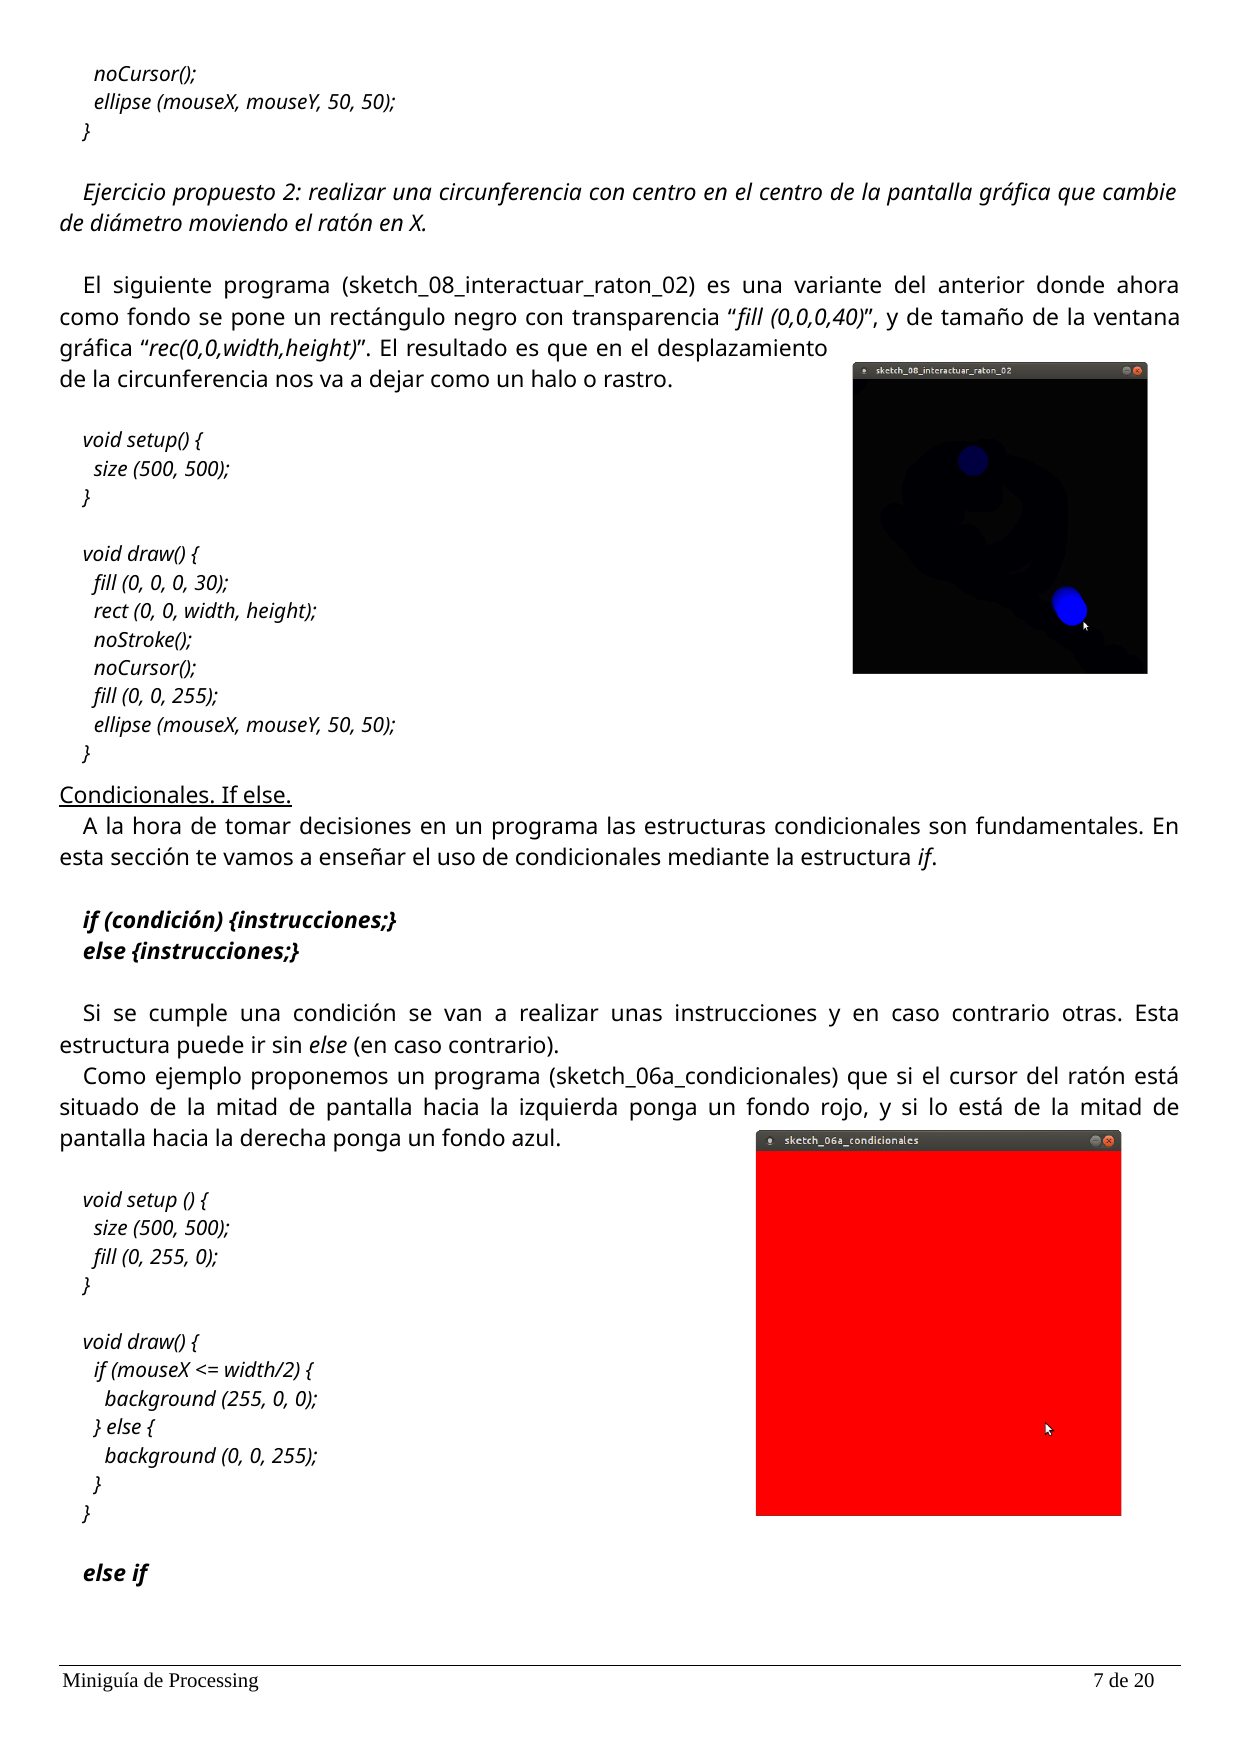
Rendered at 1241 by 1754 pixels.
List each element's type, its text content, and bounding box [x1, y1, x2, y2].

text } else { [59, 1412, 755, 1441]
text Como ejemplo proponemos un programa (sketch_06a_condicionales) que si el cursor del ratón está situado de la mitad de pantalla hacia la izquierda ponga un fondo rojo, y si lo está de la mitad de pantalla hacia la derecha ponga un fondo azul. [59, 1060, 1181, 1154]
text [1122, 1270, 1181, 1299]
text noCursor(); [59, 59, 1181, 87]
text ellipse (mouseX, mouseY, 50, 50); [59, 87, 1181, 116]
text } [59, 1469, 755, 1498]
text } [59, 738, 1181, 767]
text } [59, 116, 1181, 144]
text A la hora de tomar decisiones en un programa las estructuras condicionales son fundamentales. En esta sección te vamos a enseñar el uso de condicionales mediante la estructura if. [59, 810, 1181, 872]
text background (0, 0, 255); [59, 1441, 755, 1469]
text if (condición) {instrucciones;} [59, 904, 1181, 935]
text fill (0, 255, 0); [59, 1242, 755, 1270]
text [1148, 625, 1181, 653]
text else {instrucciones;} [59, 935, 1181, 966]
text void setup() { [59, 426, 852, 454]
text [1148, 539, 1181, 568]
text [1148, 482, 1181, 511]
text Ejercicio propuesto 2: realizar una circunferencia con centro en el centro de la pantalla gráfica que cambie de diámetro moviendo el ratón en X. [59, 176, 1181, 238]
text [1122, 1356, 1181, 1384]
text } [59, 1270, 755, 1299]
text El siguiente programa (sketch_08_interactuar_raton_02) es una variante del anterior donde ahora como fondo se pone un rectángulo negro con transparencia “fill (0,0,0,40)”, y de tamaño de la ventana gráfica “rec(0,0,width,height)”. El resultado es que en el desplazamiento de la circunferencia nos va a dejar como un halo o rastro. [59, 269, 1181, 394]
text noStroke(); [59, 625, 852, 653]
text rect (0, 0, width, height); [59, 596, 852, 625]
text void draw() { [59, 539, 852, 568]
text [1148, 568, 1181, 596]
text [1122, 1242, 1181, 1270]
picture [852, 362, 1148, 674]
text if (mouseX <= width/2) { [59, 1356, 755, 1384]
text } [59, 482, 852, 511]
text fill (0, 0, 255); [59, 682, 1181, 710]
text void setup () { [59, 1185, 755, 1213]
text noCursor(); [59, 653, 1181, 682]
text ellipse (mouseX, mouseY, 50, 50); [59, 710, 1181, 738]
text size (500, 500); [59, 454, 852, 482]
text [1122, 1384, 1181, 1412]
text fill (0, 0, 0, 30); [59, 568, 852, 596]
text [1122, 1441, 1181, 1469]
text [1148, 596, 1181, 625]
text Si se cumple una condición se van a realizar unas instrucciones y en caso contrario otras. Esta estructura puede ir sin else (en caso contrario). [59, 997, 1181, 1060]
text [1122, 1412, 1181, 1441]
text [1122, 1185, 1181, 1213]
text Condicionales. If else. [59, 779, 1181, 810]
text [1122, 1469, 1181, 1498]
text [1122, 1327, 1181, 1356]
text void draw() { [59, 1327, 755, 1356]
text } [59, 1498, 1181, 1526]
text background (255, 0, 0); [59, 1384, 755, 1412]
text size (500, 500); [59, 1213, 755, 1242]
text [1122, 1213, 1181, 1242]
text [1148, 454, 1181, 482]
picture [755, 1130, 1122, 1516]
text else if [59, 1557, 1181, 1589]
text [1148, 426, 1181, 454]
